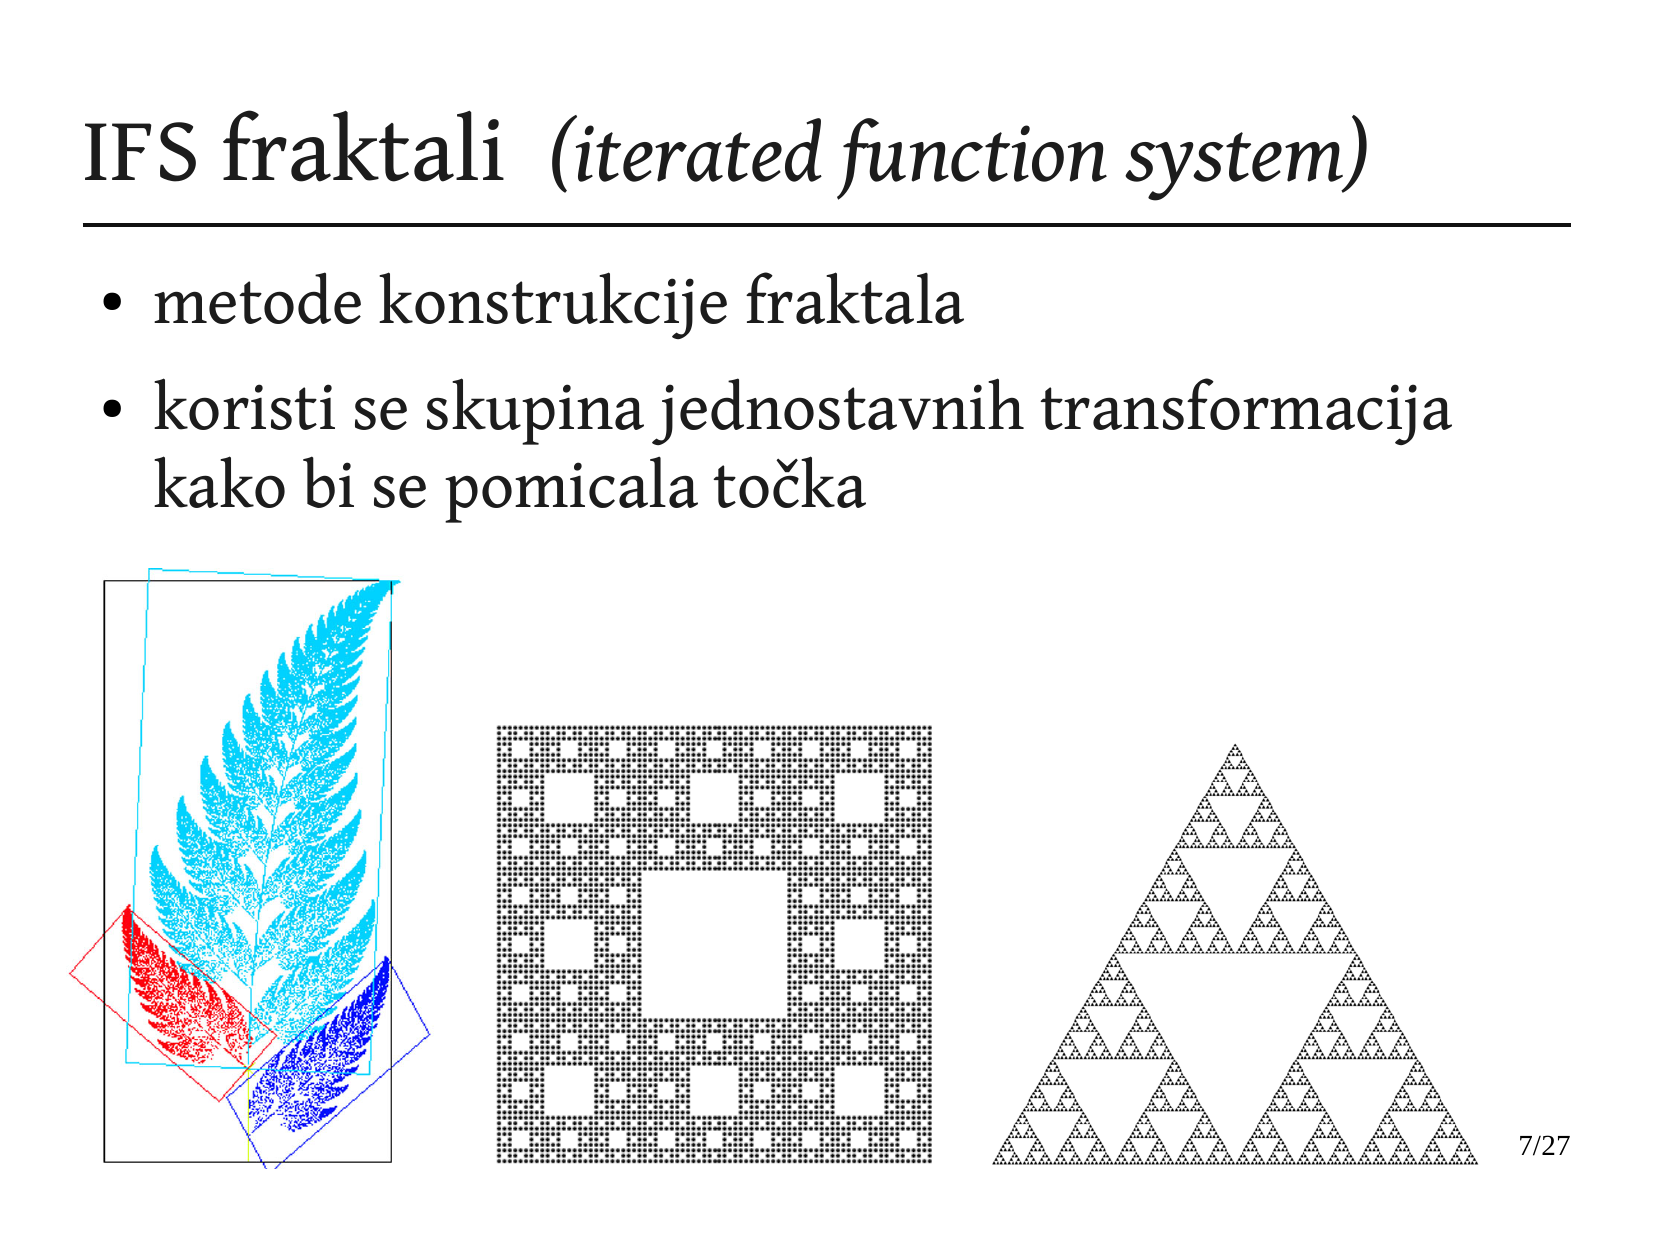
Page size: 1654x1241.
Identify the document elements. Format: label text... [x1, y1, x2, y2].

picture [968, 719, 1501, 1171]
picture [489, 719, 940, 1171]
list metode konstrukcije fraktala koristi se skupina jednostavnih transformacija kako bi se pomicala točka [82, 265, 1571, 527]
title IFS fraktali (iterated function system) [82, 49, 1571, 257]
picture [60, 568, 440, 1169]
